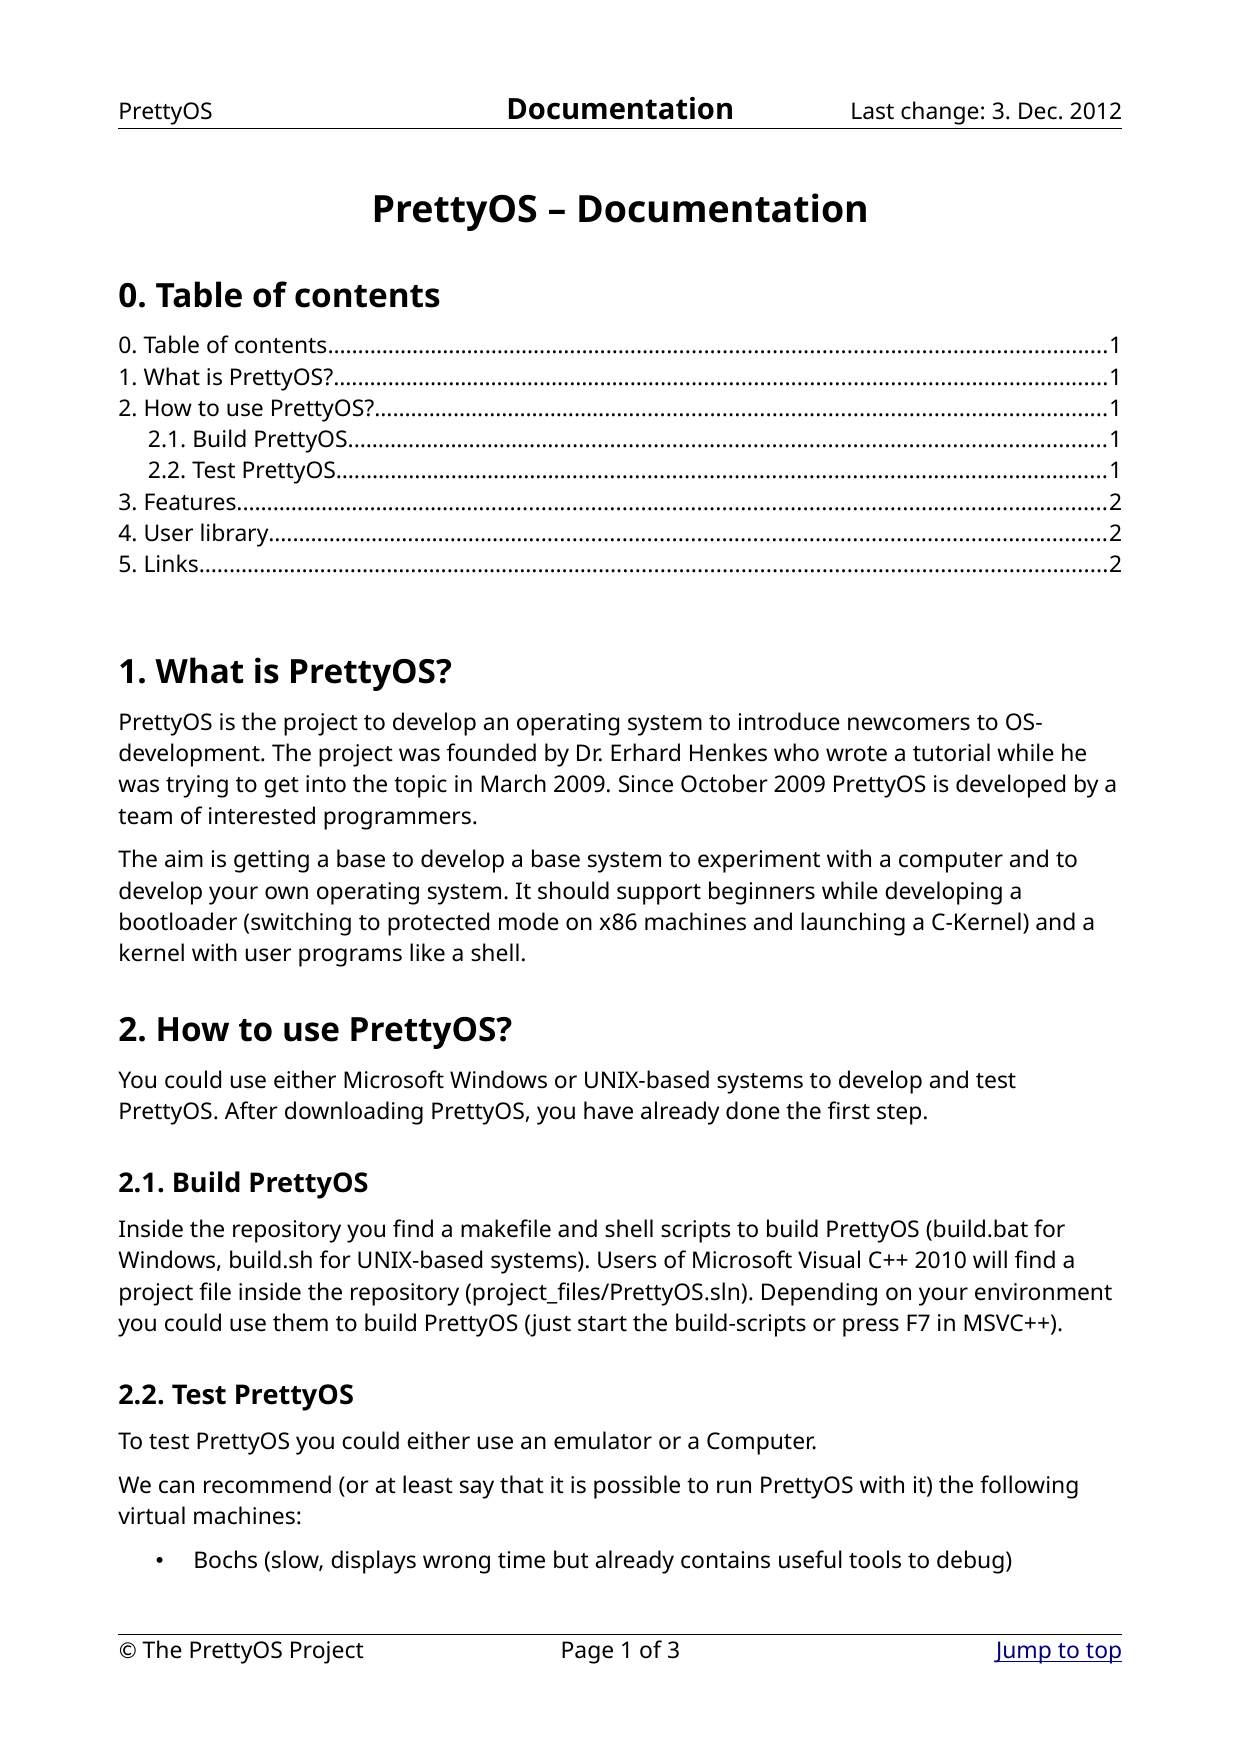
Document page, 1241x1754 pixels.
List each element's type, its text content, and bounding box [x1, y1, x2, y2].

subtitle Test PrettyOS [118, 1376, 1122, 1413]
subtitle How to use PrettyOS? [118, 1006, 1122, 1051]
text 2. How to use PrettyOS? 1 [118, 392, 1122, 423]
text The aim is getting a base to develop a base system to experiment with a computer and to develop your own operating system. It should support beginners while developing a bootloader (switching to protected mode on x86 machines and launching a C-Kernel) and a kernel with user programs like a shell. [118, 843, 1122, 968]
text 1. What is PrettyOS? 1 [118, 361, 1122, 392]
subtitle What is PrettyOS? [118, 648, 1122, 693]
text To test PrettyOS you could either use an emulator or a Computer. [118, 1425, 1122, 1456]
text 2.1. Build PrettyOS 1 [148, 423, 1122, 454]
title PrettyOS – Documentation [118, 183, 1122, 234]
text You could use either Microsoft Windows or UNIX-based systems to develop and test PrettyOS. After downloading PrettyOS, you have already done the first step. [118, 1064, 1122, 1126]
text PrettyOS is the project to develop an operating system to introduce newcomers to OS-development. The project was founded by Dr. Erhard Henkes who wrote a tutorial while he was trying to get into the topic in March 2009. Since October 2009 PrettyOS is developed by a team of interested programmers. [118, 706, 1122, 831]
list Bochs (slow, displays wrong time but already contains useful tools to debug) [156, 1544, 1122, 1575]
text 5. Links 2 [118, 548, 1122, 579]
text We can recommend (or at least say that it is possible to run PrettyOS with it) the following virtual machines: [118, 1469, 1122, 1531]
text 4. User library 2 [118, 517, 1122, 548]
text 0. Table of contents 1 [118, 329, 1122, 361]
text 2.2. Test PrettyOS 1 [148, 454, 1122, 486]
subtitle Table of contents [118, 271, 1122, 317]
text Inside the repository you find a makefile and shell scripts to build PrettyOS (build.bat for Windows, build.sh for UNIX-based systems). Users of Microsoft Visual C++ 2010 will find a project file inside the repository (project_files/PrettyOS.sln). Depending on your environment you could use them to build PrettyOS (just start the build-scripts or press F7 in MSVC++). [118, 1213, 1122, 1338]
subtitle Build PrettyOS [118, 1164, 1122, 1201]
text 3. Features 2 [118, 486, 1122, 517]
